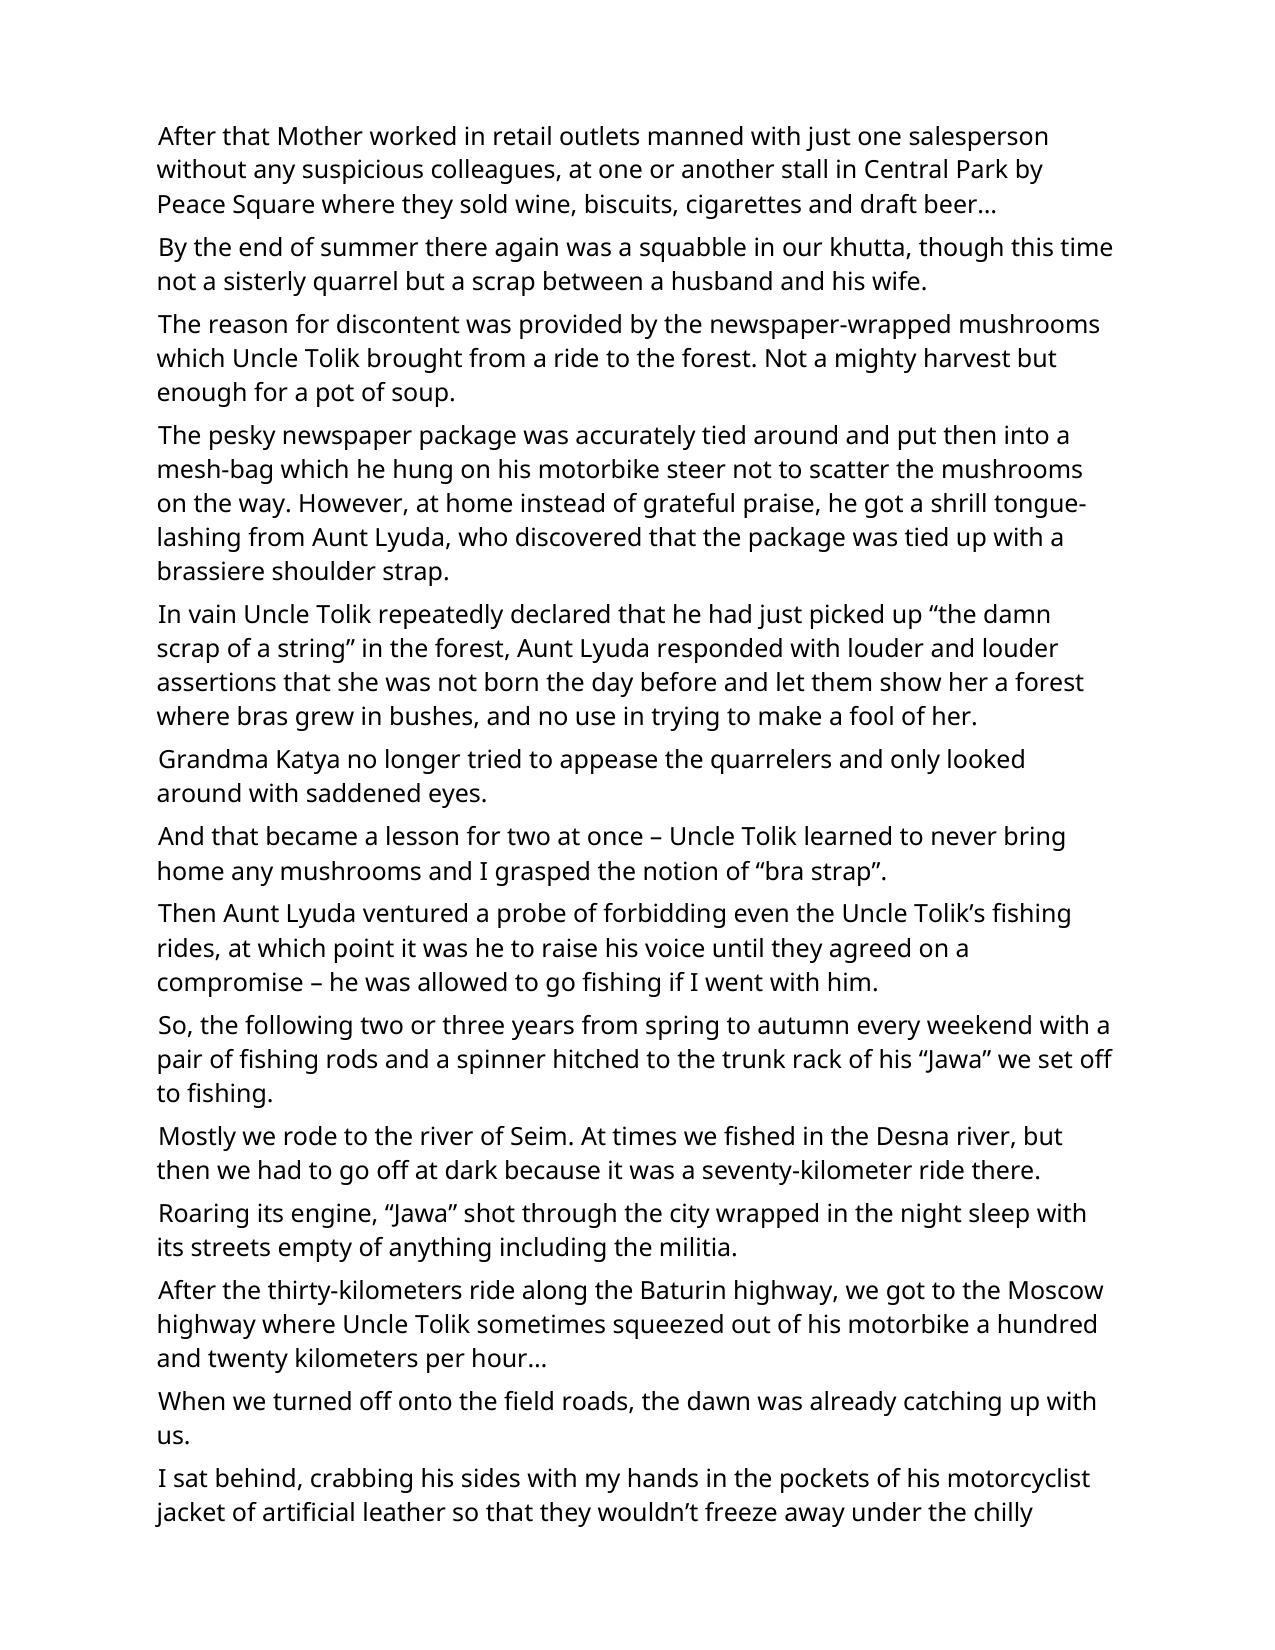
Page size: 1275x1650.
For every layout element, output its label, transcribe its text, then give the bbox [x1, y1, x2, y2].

text I sat behind, crabbing his sides with my hands in the pockets of his motorcyclist jacket of artificial leather so that they wouldn’t freeze away under the chilly [156, 1461, 1118, 1529]
text After the thirty-kilometers ride along the Baturin highway, we got to the Moscow highway where Uncle Tolik sometimes squeezed out of his motorbike a hundred and twenty kilometers per hour… [156, 1273, 1118, 1375]
text When we turned off onto the field roads, the dawn was already catching up with us. [156, 1384, 1118, 1452]
text So, the following two or three years from spring to autumn every weekend with a pair of fishing rods and a spinner hitched to the trunk rack of his “Jawa” we set off to fishing. [156, 1007, 1118, 1109]
text Roaring its engine, “Jawa” shot through the city wrapped in the night sleep with its streets empty of anything including the militia. [156, 1196, 1118, 1264]
text Grandma Katya no longer tried to appease the quarrelers and only looked around with saddened eyes. [156, 742, 1118, 810]
text After that Mother worked in retail outlets manned with just one salesperson without any suspicious colleagues, at one or another stall in Central Park by Peace Square where they sold wine, biscuits, cigarettes and draft beer… [156, 118, 1118, 220]
text By the end of summer there again was a squabble in our khutta, though this time not a sisterly quarrel but a scrap between a husband and his wife. [156, 229, 1118, 297]
text The reason for discontent was provided by the newspaper-wrapped mushrooms which Uncle Tolik brought from a ride to the forest. Not a mighty harvest but enough for a pot of soup. [156, 306, 1118, 408]
text And that became a lesson for two at once – Uncle Tolik learned to never bring home any mushrooms and I grasped the notion of “bra strap”. [156, 819, 1118, 887]
text In vain Uncle Tolik repeatedly declared that he had just picked up “the damn scrap of a string” in the forest, Aunt Lyuda responded with louder and louder assertions that she was not born the day before and let them show her a forest where bras grew in bushes, and no use in trying to make a fool of her. [156, 597, 1118, 733]
text The pesky newspaper package was accurately tied around and put then into a mesh-bag which he hung on his motorbike steer not to scatter the mushrooms on the way. However, at home instead of grateful praise, he got a shrill tongue-lashing from Aunt Lyuda, who discovered that the package was tied up with a brassiere shoulder strap. [156, 417, 1118, 588]
text Then Aunt Lyuda ventured a probe of forbidding even the Uncle Tolik’s fishing rides, at which point it was he to raise his voice until they agreed on a compromise – he was allowed to go fishing if I went with him. [156, 896, 1118, 998]
text Mostly we rode to the river of Seim. At times we fished in the Desna river, but then we had to go off at dark because it was a seventy-kilometer ride there. [156, 1118, 1118, 1187]
